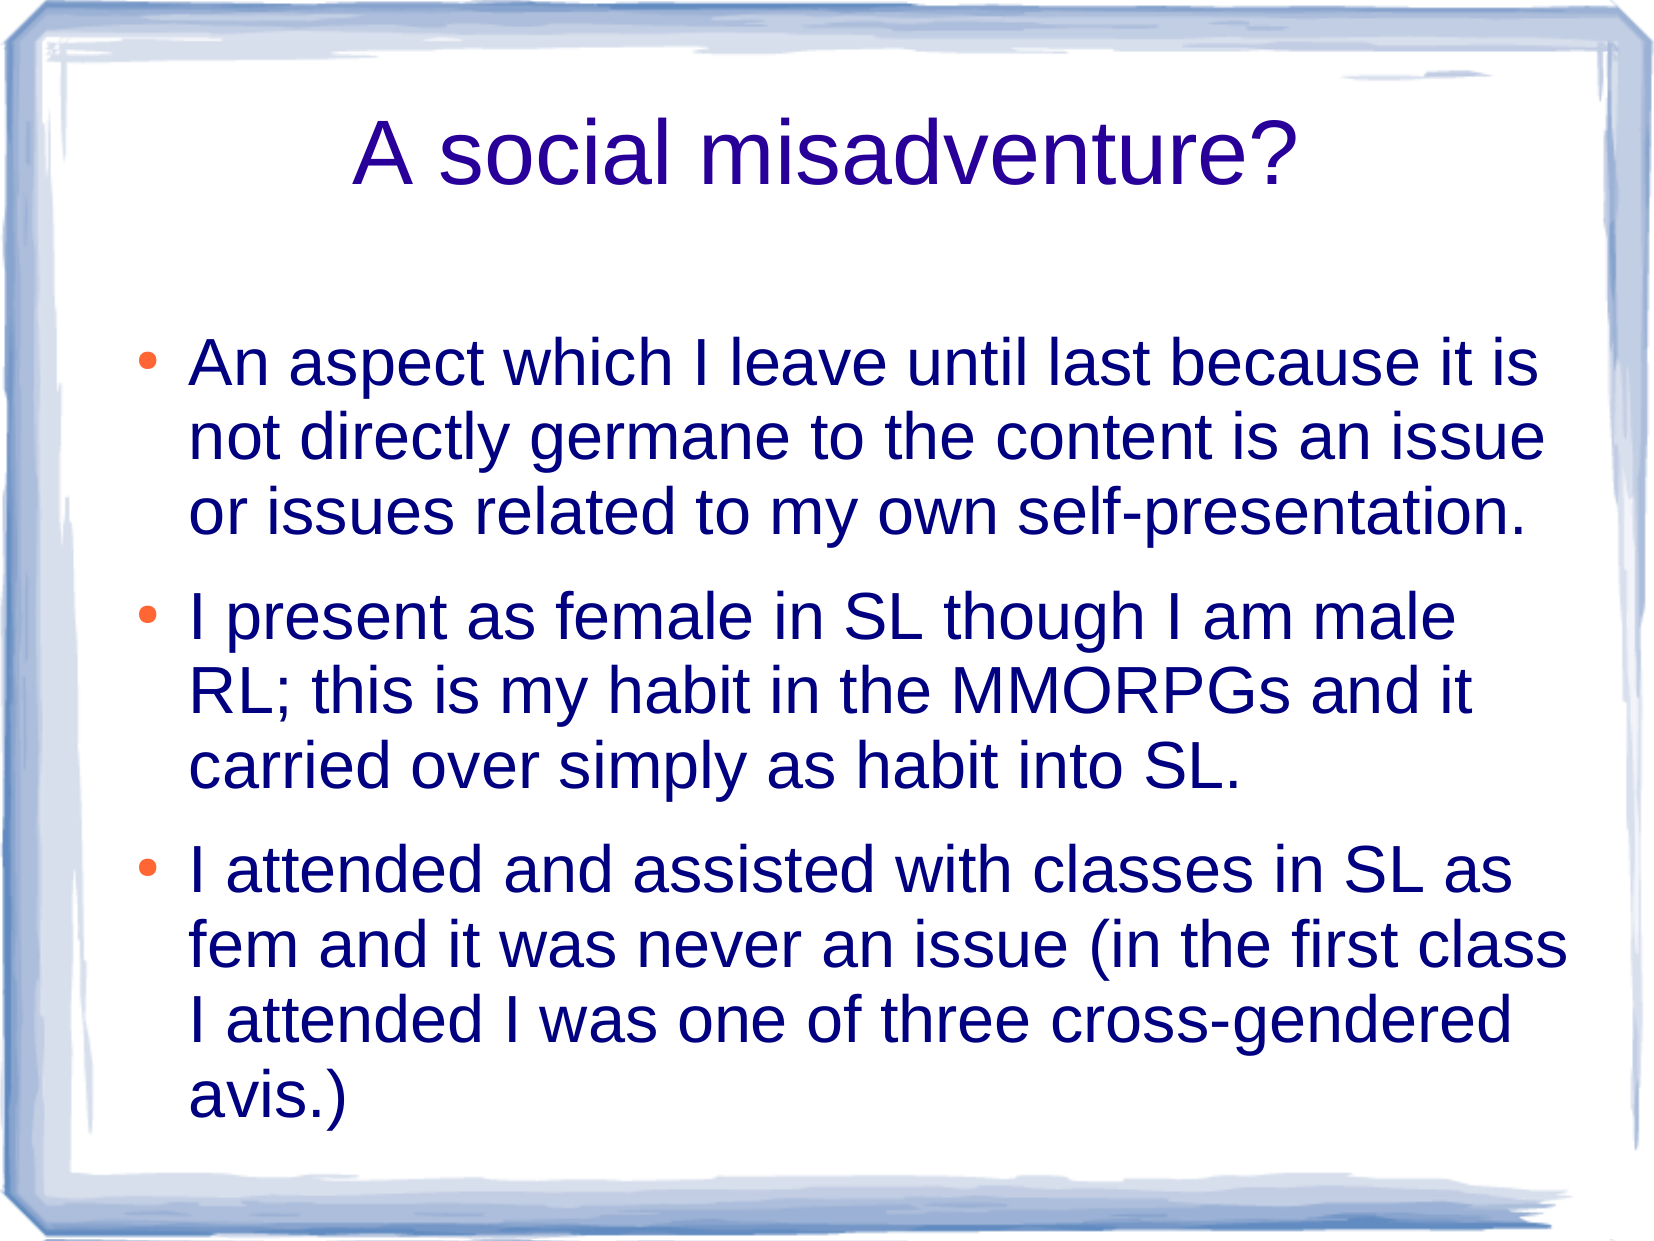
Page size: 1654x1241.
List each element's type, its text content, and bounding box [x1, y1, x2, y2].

picture [0, 0, 1654, 1241]
title A social misadventure? [82, 56, 1571, 250]
list An aspect which I leave until last because it is not directly germane to the content is an issue or issues related to my own self-presentation. I present as female in SL though I am male RL; this is my habit in the MMORPGs and it carried over simply as habit into SL. I attended and assisted with classes in SL as fem and it was never an issue (in the first class I attended I was one of three cross-gendered avis.) [118, 324, 1571, 1132]
